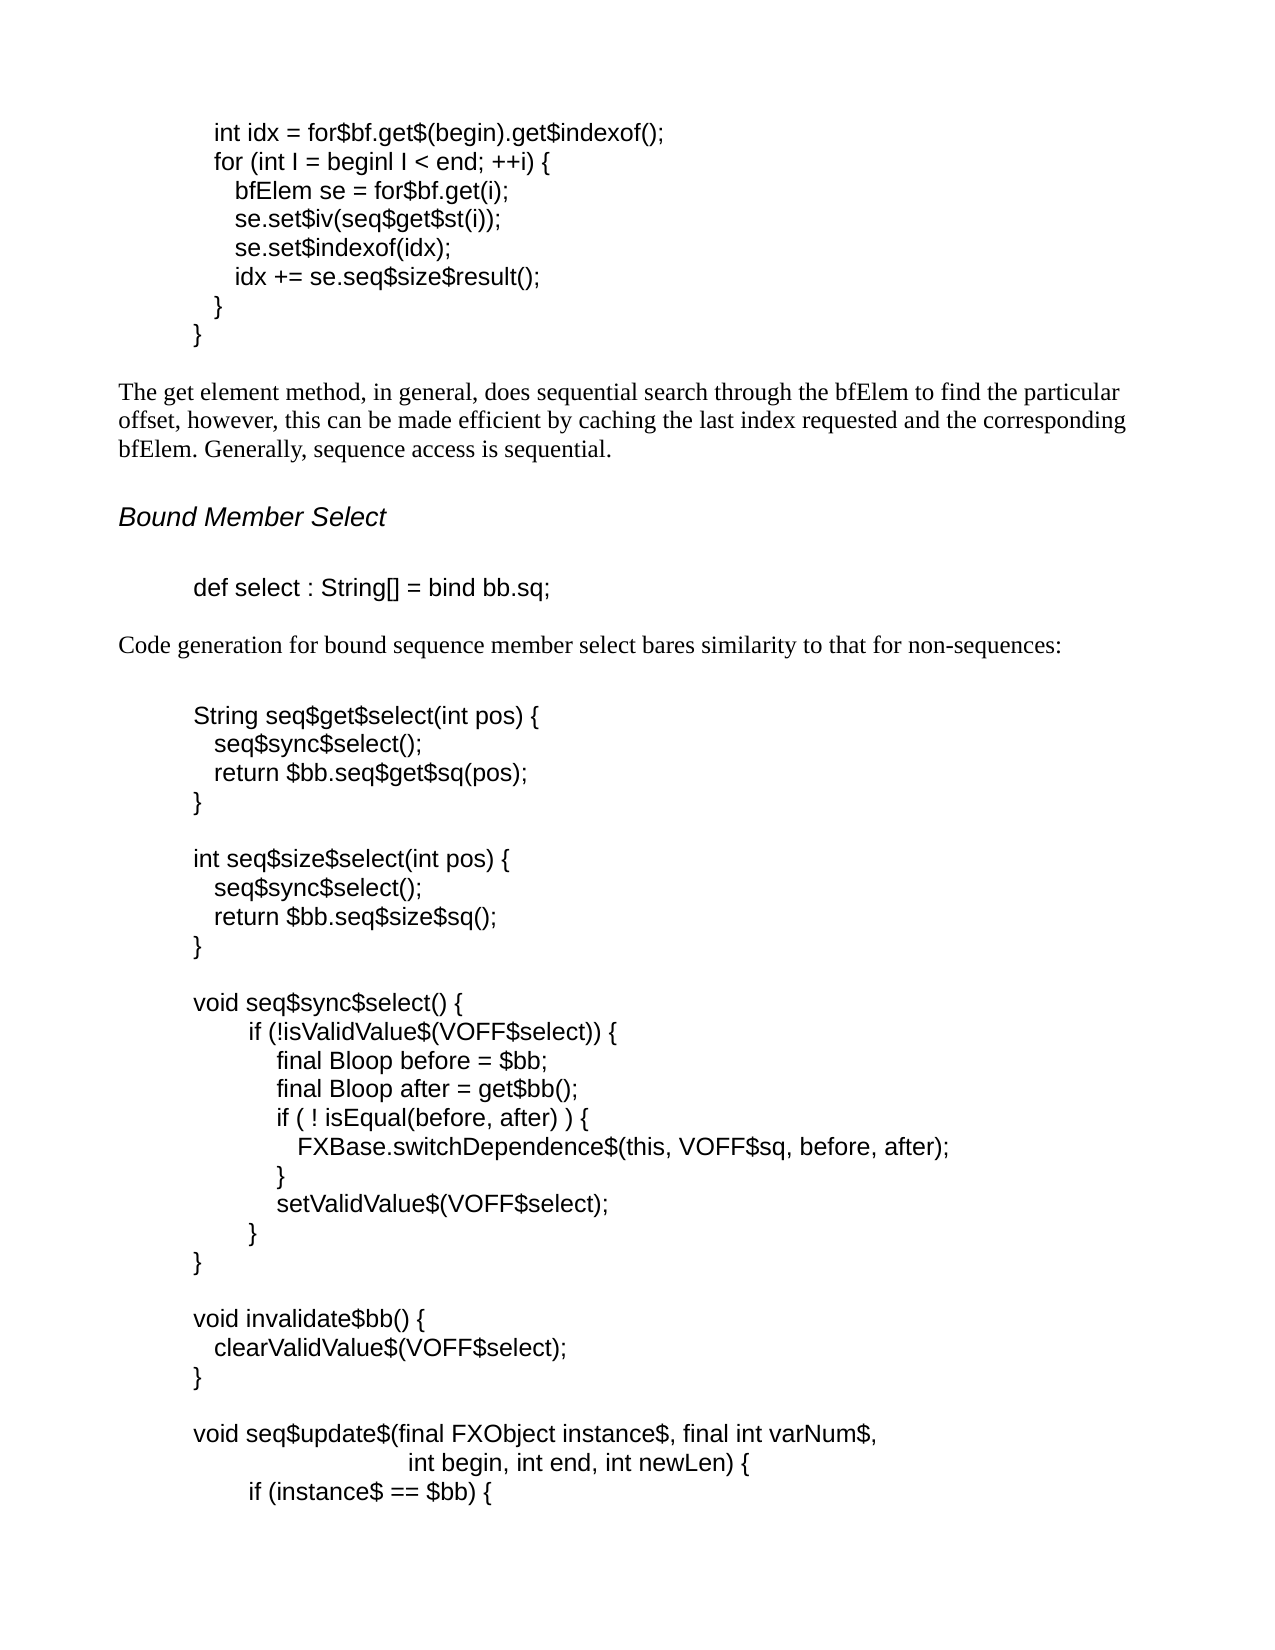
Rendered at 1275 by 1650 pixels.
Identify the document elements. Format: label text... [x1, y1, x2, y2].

text se.set$iv(seq$get$st(i)); [193, 204, 1157, 233]
subtitle Bound Member Select [118, 501, 1157, 532]
text if (instance$ == $bb) { [193, 1477, 1157, 1506]
text final Bloop after = get$bb(); [193, 1074, 1157, 1103]
text int seq$size$select(int pos) { [193, 844, 1157, 873]
text } [193, 319, 1157, 348]
text } [193, 1218, 1157, 1247]
text int idx = for$bf.get$(begin).get$indexof(); [193, 118, 1157, 147]
text } [193, 1161, 1157, 1189]
text se.set$indexof(idx); [193, 233, 1157, 262]
text final Bloop before = $bb; [193, 1046, 1157, 1074]
text The get element method, in general, does sequential search through the bfElem to find the particular offset, however, this can be made efficient by caching the last index requested and the corresponding bfElem. Generally, sequence access is sequential. [118, 377, 1157, 463]
text void seq$update$(final FXObject instance$, final int varNum$, [193, 1419, 1157, 1448]
text } [193, 1247, 1157, 1276]
text return $bb.seq$get$sq(pos); [193, 758, 1157, 787]
text for (int I = beginl I < end; ++i) { [193, 147, 1157, 176]
text FXBase.switchDependence$(this, VOFF$sq, before, after); [193, 1132, 1157, 1161]
text bfElem se = for$bf.get(i); [193, 176, 1157, 204]
text } [193, 1362, 1157, 1391]
text return $bb.seq$size$sq(); [193, 902, 1157, 931]
text idx += se.seq$size$result(); [193, 262, 1157, 291]
text setValidValue$(VOFF$select); [193, 1189, 1157, 1218]
text if (!isValidValue$(VOFF$select)) { [193, 1017, 1157, 1046]
text void invalidate$bb() { [193, 1304, 1157, 1333]
text void seq$sync$select() { [193, 988, 1157, 1017]
text int begin, int end, int newLen) { [193, 1448, 1157, 1477]
text } [193, 787, 1157, 816]
text seq$sync$select(); [193, 873, 1157, 902]
text Code generation for bound sequence member select bares similarity to that for non-sequences: [118, 631, 1157, 659]
text if ( ! isEqual(before, after) ) { [193, 1103, 1157, 1132]
text def select : String[] = bind bb.sq; [193, 573, 1157, 602]
text String seq$get$select(int pos) { [193, 701, 1157, 729]
text clearValidValue$(VOFF$select); [193, 1333, 1157, 1362]
text } [193, 931, 1157, 959]
text } [193, 291, 1157, 319]
text seq$sync$select(); [193, 729, 1157, 758]
